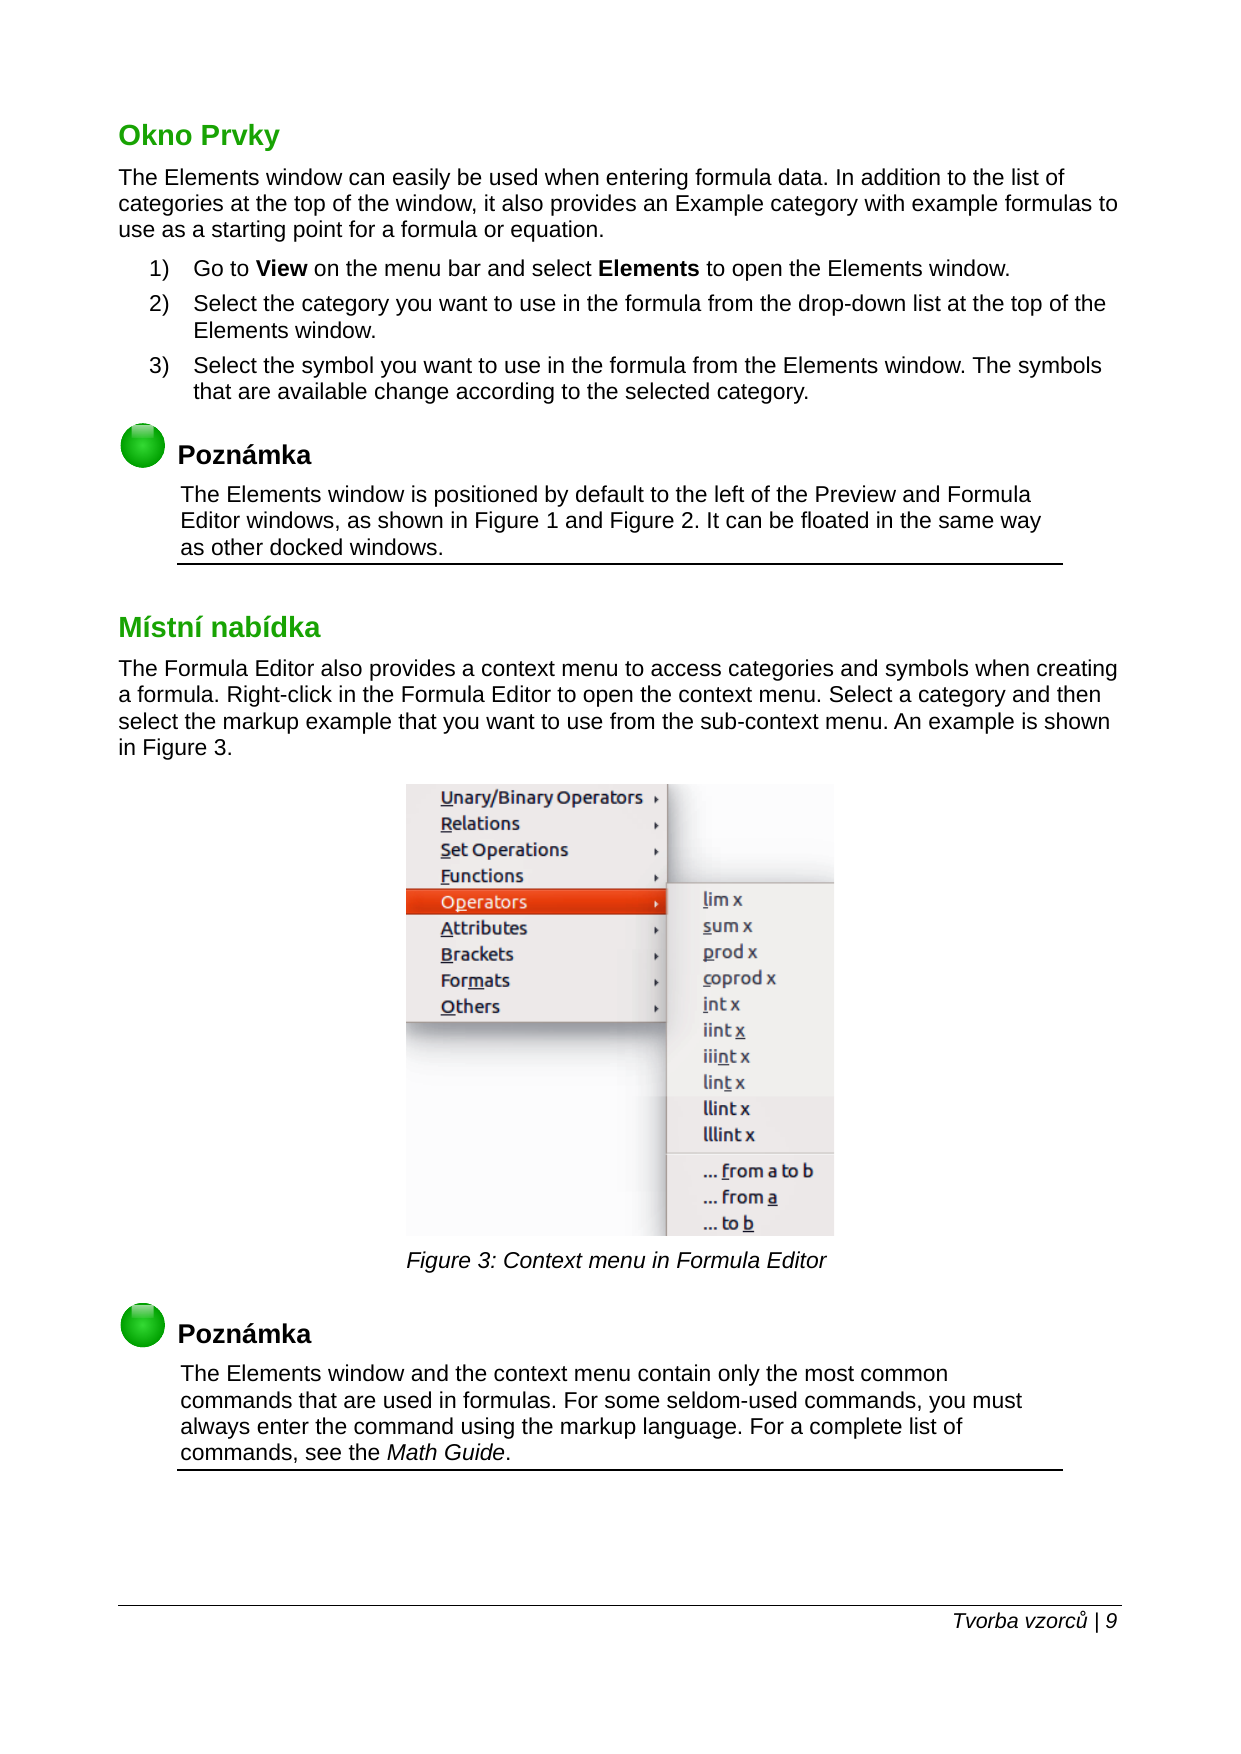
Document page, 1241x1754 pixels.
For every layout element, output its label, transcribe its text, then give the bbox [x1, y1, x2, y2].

list Select the symbol you want to use in the formula from the Elements window. The symbols that are available change according to the selected category. [169, 352, 1122, 404]
list Select the category you want to use in the formula from the drop-down list at the top of the Elements window. [169, 290, 1122, 343]
picture [406, 784, 835, 1236]
subtitle Poznámka [118, 1300, 1122, 1350]
text The Elements window is positioned by default to the left of the Preview and Formula Editor windows, as shown in Figure 1 and Figure 2. It can be floated in the same way as other docked windows. [177, 478, 1063, 563]
subtitle Místní nabídka [118, 609, 1122, 643]
subtitle Poznámka [118, 421, 1122, 470]
text The Formula Editor also provides a context menu to access categories and symbols when creating a formula. Right-click in the Formula Editor to open the context menu. Select a category and then select the markup example that you want to use from the sub-context menu. An example is shown in Figure 3. [118, 655, 1122, 760]
list Go to View on the menu bar and select Elements to open the Elements window. [169, 255, 1122, 281]
text Figure 3: Context menu in Formula Editor [406, 1247, 834, 1273]
subtitle Okno Prvky [118, 118, 1122, 152]
text The Elements window and the context menu contain only the most common commands that are used in formulas. For some seldom-used commands, you must always enter the command using the markup language. For a complete list of commands, see the Math Guide. [177, 1357, 1063, 1469]
text The Elements window can easily be used when entering formula data. In addition to the list of categories at the top of the window, it also provides an Example category with example formulas to use as a starting point for a formula or equation. [118, 163, 1122, 242]
